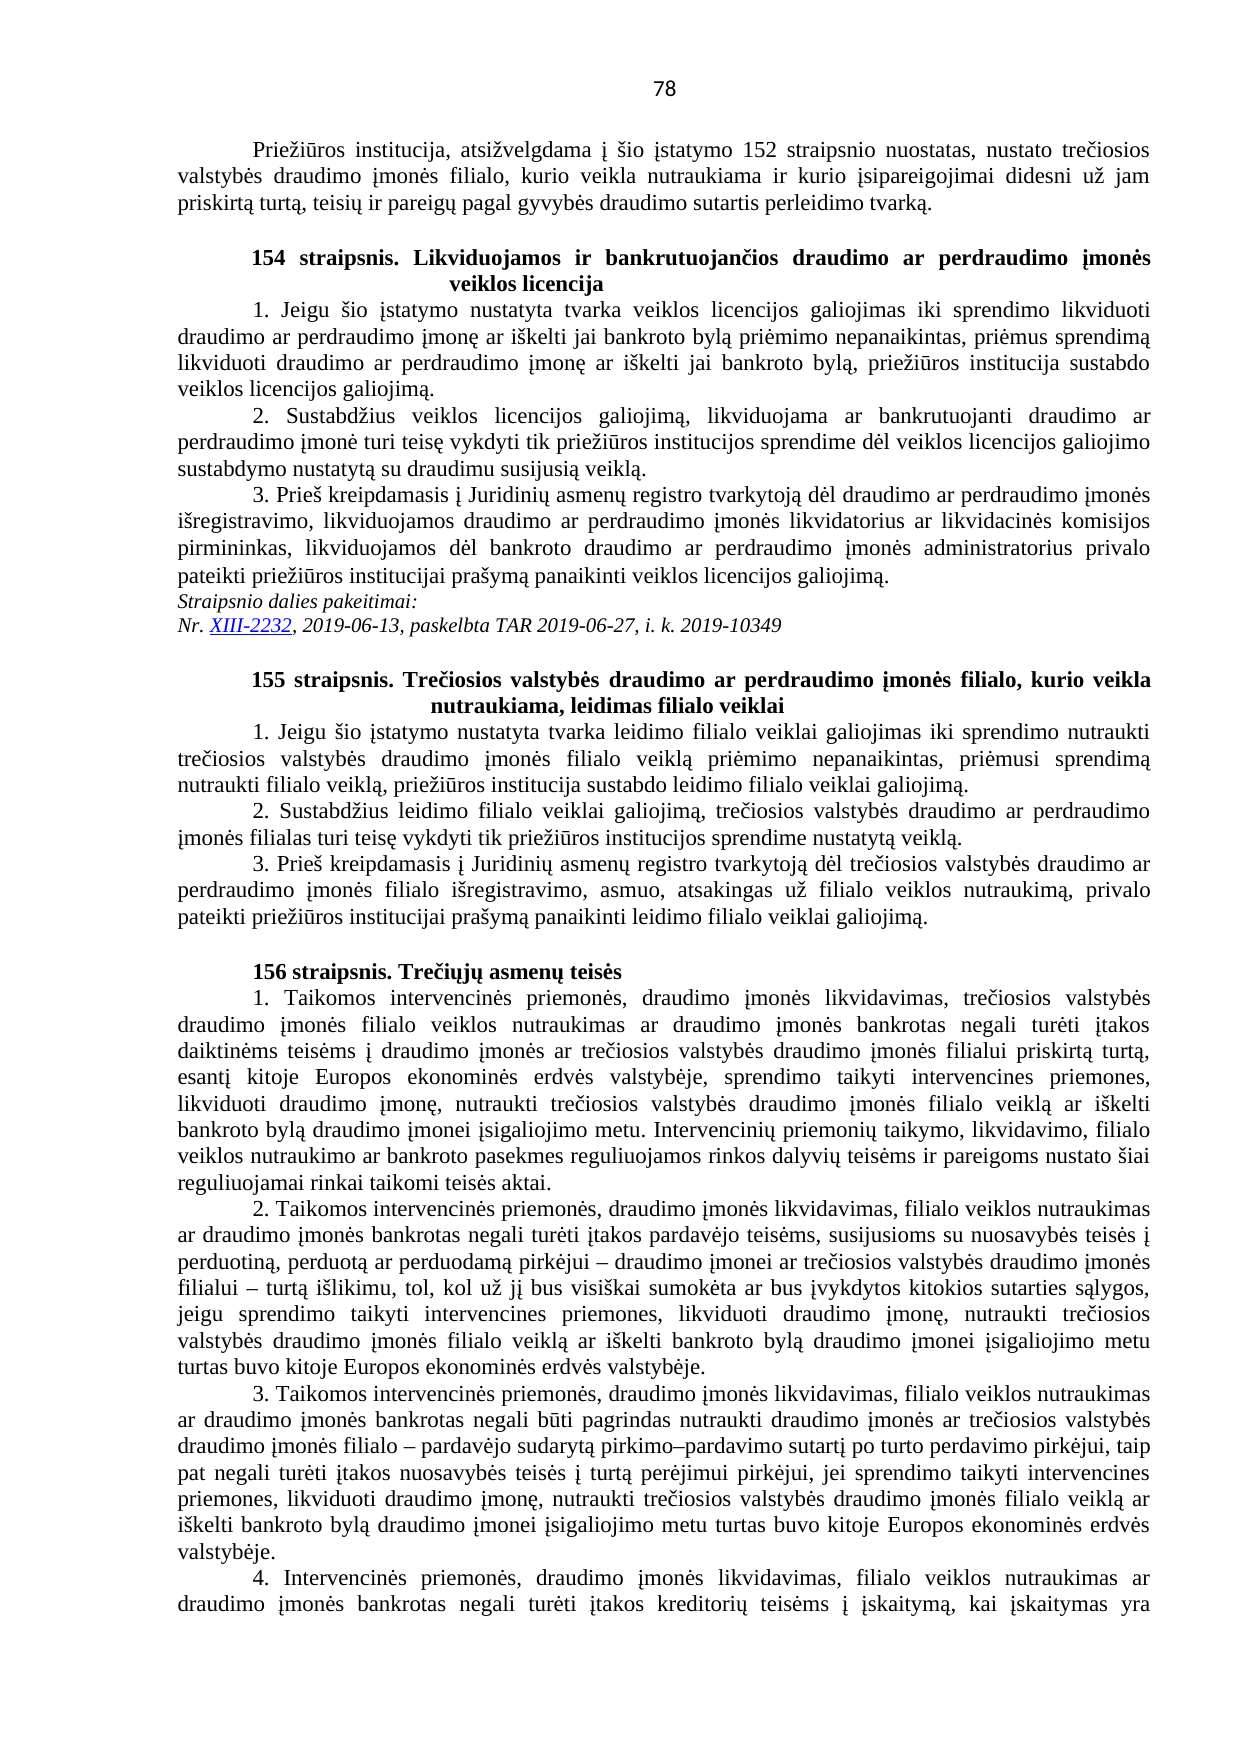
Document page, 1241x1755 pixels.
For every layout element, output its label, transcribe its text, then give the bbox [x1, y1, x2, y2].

text 1. Jeigu šio įstatymo nustatyta tvarka veiklos licencijos galiojimas iki sprendimo likviduoti draudimo ar perdraudimo įmonę ar iškelti jai bankroto bylą priėmimo nepanaikintas, priėmus sprendimą likviduoti draudimo ar perdraudimo įmonę ar iškelti jai bankroto bylą, priežiūros institucija sustabdo veiklos licencijos galiojimą. [177, 296, 1152, 402]
text Straipsnio dalies pakeitimai: [177, 589, 1152, 613]
text 155 straipsnis. Trečiosios valstybės draudimo ar perdraudimo įmonės filialo, kurio veikla nutraukiama, leidimas filialo veiklai [251, 666, 1152, 718]
text 3. Prieš kreipdamasis į Juridinių asmenų registro tvarkytoją dėl trečiosios valstybės draudimo ar perdraudimo įmonės filialo išregistravimo, asmuo, atsakingas už filialo veiklos nutraukimą, privalo pateikti priežiūros institucijai prašymą panaikinti leidimo filialo veiklai galiojimą. [177, 850, 1152, 929]
text 2. Taikomos intervencinės priemonės, draudimo įmonės likvidavimas, filialo veiklos nutraukimas ar draudimo įmonės bankrotas negali turėti įtakos pardavėjo teisėms, susijusioms su nuosavybės teisės į perduotiną, perduotą ar perduodamą pirkėjui – draudimo įmonei ar trečiosios valstybės draudimo įmonės filialui – turtą išlikimu, tol, kol už jį bus visiškai sumokėta ar bus įvykdytos kitokios sutarties sąlygos, jeigu sprendimo taikyti intervencines priemones, likviduoti draudimo įmonę, nutraukti trečiosios valstybės draudimo įmonės filialo veiklą ar iškelti bankroto bylą draudimo įmonei įsigaliojimo metu turtas buvo kitoje Europos ekonominės erdvės valstybėje. [177, 1195, 1152, 1379]
text 4. Intervencinės priemonės, draudimo įmonės likvidavimas, filialo veiklos nutraukimas ar draudimo įmonės bankrotas negali turėti įtakos kreditorių teisėms į įskaitymą, kai įskaitymas yra [177, 1564, 1152, 1617]
text 1. Taikomos intervencinės priemonės, draudimo įmonės likvidavimas, trečiosios valstybės draudimo įmonės filialo veiklos nutraukimas ar draudimo įmonės bankrotas negali turėti įtakos daiktinėms teisėms į draudimo įmonės ar trečiosios valstybės draudimo įmonės filialui priskirtą turtą, esantį kitoje Europos ekonominės erdvės valstybėje, sprendimo taikyti intervencines priemones, likviduoti draudimo įmonę, nutraukti trečiosios valstybės draudimo įmonės filialo veiklą ar iškelti bankroto bylą draudimo įmonei įsigaliojimo metu. Intervencinių priemonių taikymo, likvidavimo, filialo veiklos nutraukimo ar bankroto pasekmes reguliuojamos rinkos dalyvių teisėms ir pareigoms nustato šiai reguliuojamai rinkai taikomi teisės aktai. [177, 984, 1152, 1195]
text 2. Sustabdžius leidimo filialo veiklai galiojimą, trečiosios valstybės draudimo ar perdraudimo įmonės filialas turi teisę vykdyti tik priežiūros institucijos sprendime nustatytą veiklą. [177, 797, 1152, 850]
text 2. Sustabdžius veiklos licencijos galiojimą, likviduojama ar bankrutuojanti draudimo ar perdraudimo įmonė turi teisę vykdyti tik priežiūros institucijos sprendime dėl veiklos licencijos galiojimo sustabdymo nustatytą su draudimu susijusią veiklą. [177, 402, 1152, 481]
text Nr. XIII-2232, 2019-06-13, paskelbta TAR 2019-06-27, i. k. 2019-10349 [177, 613, 1152, 637]
text 1. Jeigu šio įstatymo nustatyta tvarka leidimo filialo veiklai galiojimas iki sprendimo nutraukti trečiosios valstybės draudimo įmonės filialo veiklą priėmimo nepanaikintas, priėmusi sprendimą nutraukti filialo veiklą, priežiūros institucija sustabdo leidimo filialo veiklai galiojimą. [177, 718, 1152, 797]
text 156 straipsnis. Trečiųjų asmenų teisės [177, 958, 1152, 984]
text 3. Taikomos intervencinės priemonės, draudimo įmonės likvidavimas, filialo veiklos nutraukimas ar draudimo įmonės bankrotas negali būti pagrindas nutraukti draudimo įmonės ar trečiosios valstybės draudimo įmonės filialo – pardavėjo sudarytą pirkimo–pardavimo sutartį po turto perdavimo pirkėjui, taip pat negali turėti įtakos nuosavybės teisės į turtą perėjimui pirkėjui, jei sprendimo taikyti intervencines priemones, likviduoti draudimo įmonę, nutraukti trečiosios valstybės draudimo įmonės filialo veiklą ar iškelti bankroto bylą draudimo įmonei įsigaliojimo metu turtas buvo kitoje Europos ekonominės erdvės valstybėje. [177, 1379, 1152, 1564]
text 154 straipsnis. Likviduojamos ir bankrutuojančios draudimo ar perdraudimo įmonės veiklos licencija [251, 244, 1152, 296]
text 3. Prieš kreipdamasis į Juridinių asmenų registro tvarkytoją dėl draudimo ar perdraudimo įmonės išregistravimo, likviduojamos draudimo ar perdraudimo įmonės likvidatorius ar likvidacinės komisijos pirmininkas, likviduojamos dėl bankroto draudimo ar perdraudimo įmonės administratorius privalo pateikti priežiūros institucijai prašymą panaikinti veiklos licencijos galiojimą. [177, 481, 1152, 589]
text Priežiūros institucija, atsižvelgdama į šio įstatymo 152 straipsnio nuostatas, nustato trečiosios valstybės draudimo įmonės filialo, kurio veikla nutraukiama ir kurio įsipareigojimai didesni už jam priskirtą turtą, teisių ir pareigų pagal gyvybės draudimo sutartis perleidimo tvarką. [177, 136, 1152, 215]
